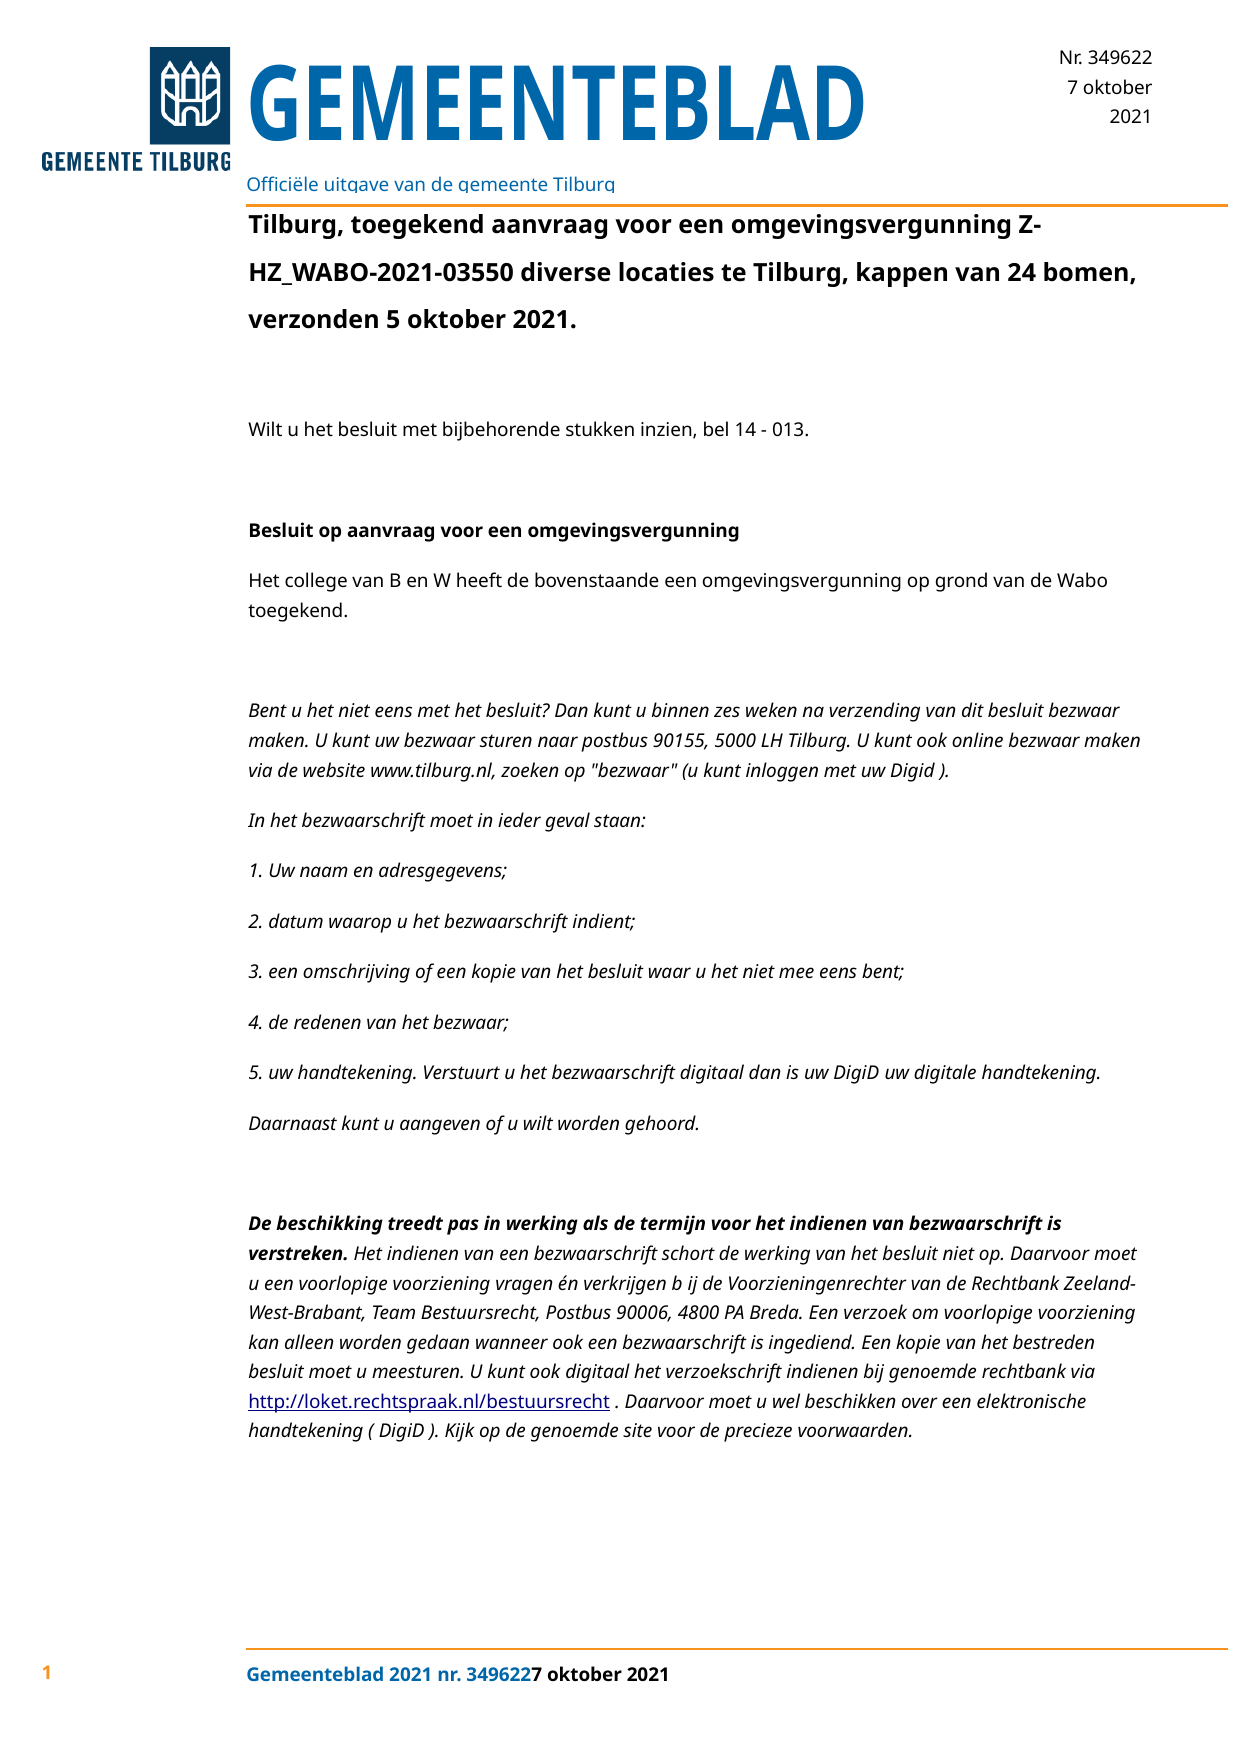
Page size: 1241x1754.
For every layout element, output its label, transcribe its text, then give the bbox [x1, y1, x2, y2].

text 3. een omschrijving of een kopie van het besluit waar u het niet mee eens bent; [248, 958, 1152, 984]
text De beschikking treedt pas in werking als de termijn voor het indienen van bezwaarschrift is verstreken. Het indienen van een bezwaarschrift schort de werking van het besluit niet op. Daarvoor moet u een voorlopige voorziening vragen én verkrijgen b ij de Voorzieningenrechter van de Rechtbank Zeeland-West-Brabant, Team Bestuursrecht, Postbus 90006, 4800 PA Breda. Een verzoek om voorlopige voorziening kan alleen worden gedaan wanneer ook een bezwaarschrift is ingediend. Een kopie van het bestreden besluit moet u meesturen. U kunt ook digitaal het verzoekschrift indienen bij genoemde rechtbank via http://loket.rechtspraak.nl/bestuursrecht . Daarvoor moet u wel beschikken over een elektronische handtekening ( DigiD ). Kijk op de genoemde site voor de precieze voorwaarden. [248, 1211, 1152, 1443]
text Bent u het niet eens met het besluit? Dan kunt u binnen zes weken na verzending van dit besluit bezwaar maken. U kunt uw bezwaar sturen naar postbus 90155, 5000 LH Tilburg. U kunt ook online bezwaar maken via de website www.tilburg.nl, zoeken op "bezwaar" (u kunt inloggen met uw Digid ). [248, 698, 1152, 782]
text 4. de redenen van het bezwaar; [248, 1009, 1152, 1034]
text In het bezwaarschrift moet in ieder geval staan: [248, 807, 1152, 833]
picture [41, 47, 231, 172]
text 5. uw handtekening. Verstuurt u het bezwaarschrift digitaal dan is uw DigiD uw digitale handtekening. [248, 1059, 1152, 1085]
text Wilt u het besluit met bijbehorende stukken inzien, bel 14 - 013. [248, 416, 1152, 442]
text Daarnaast kunt u aangeven of u wilt worden gehoord. [248, 1110, 1152, 1135]
text Besluit op aanvraag voor een omgevingsvergunning [248, 517, 1152, 542]
text Tilburg, toegekend aanvraag voor een omgevingsvergunning Z-HZ_WABO-2021-03550 diverse locaties te Tilburg, kappen van 24 bomen, verzonden 5 oktober 2021. [248, 207, 1152, 336]
text 1. Uw naam en adresgegevens; [248, 858, 1152, 883]
text Het college van B en W heeft de bovenstaande een omgevingsvergunning op grond van de Wabo toegekend. [248, 567, 1152, 622]
text 2. datum waarop u het bezwaarschrift indient; [248, 908, 1152, 934]
